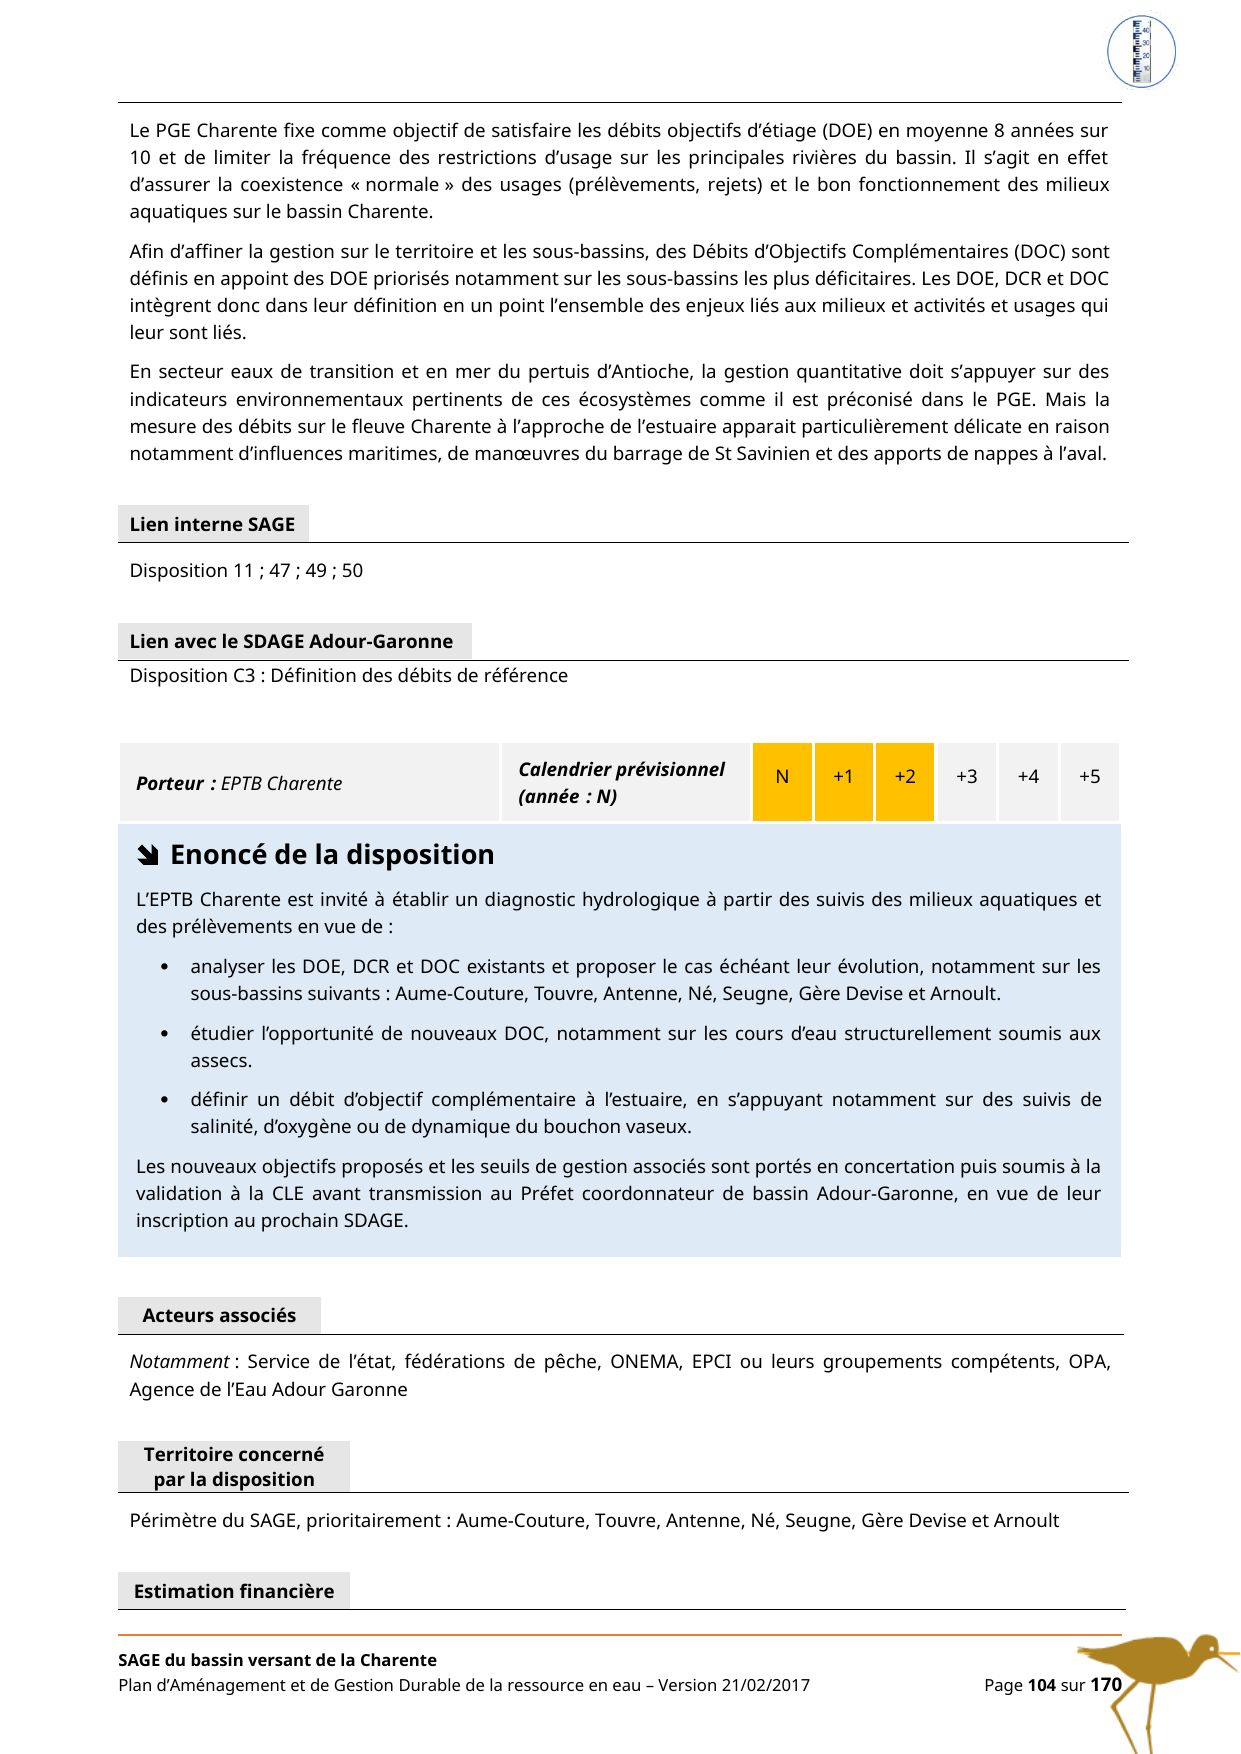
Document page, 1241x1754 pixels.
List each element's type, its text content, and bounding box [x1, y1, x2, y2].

table_header Territoire concerné par la disposition [118, 1441, 350, 1492]
table_header +1 [815, 743, 873, 821]
table_header [309, 505, 1129, 542]
table_header [321, 1297, 1124, 1334]
table_header Lien interne SAGE [118, 505, 309, 542]
table_header [350, 1441, 1126, 1492]
table_cell [350, 1572, 1126, 1609]
table_cell Disposition C3 : Définition des débits de référence [118, 661, 1129, 700]
table_header +3 [938, 743, 996, 821]
table_header +2 [876, 743, 934, 821]
table_cell Disposition 11 ; 47 ; 49 ; 50 [118, 543, 1129, 583]
table_header Lien avec le SDAGE Adour-Garonne [118, 623, 472, 659]
table_cell Périmètre du SAGE, prioritairement : Aume-Couture, Touvre, Antenne, Né, Seugne, Gère Devise et Arnoult [118, 1493, 1129, 1572]
table_header Calendrier prévisionnel (année : N) [502, 743, 750, 821]
table_header +5 [1061, 743, 1119, 821]
table_cell  Enoncé de la disposition L’EPTB Charente est invité à établir un diagnostic hydrologique à partir des suivis des milieux aquatiques et des prélèvements en vue de : analyser les DOE, DCR et DOC existants et proposer le cas échéant leur évolution, notamment sur les sous-bassins suivants : Aume-Couture, Touvre, Antenne, Né, Seugne, Gère Devise et Arnoult. étudier l’opportunité de nouveaux DOC, notamment sur les cours d’eau structurellement soumis aux assecs. définir un débit d’objectif complémentaire à l’estuaire, en s’appuyant notamment sur des suivis de salinité, d’oxygène ou de dynamique du bouchon vaseux. Les nouveaux objectifs proposés et les seuils de gestion associés sont portés en concertation puis soumis à la validation à la CLE avant transmission au Préfet coordonnateur de bassin Adour-Garonne, en vue de leur inscription au prochain SDAGE. [118, 824, 1121, 1257]
table_header +4 [999, 743, 1058, 821]
table_header Porteur : EPTB Charente [120, 743, 499, 821]
table_header [472, 623, 1129, 659]
table_cell Estimation financière [118, 1572, 350, 1609]
table_header N [753, 743, 812, 821]
table_cell Notamment : Service de l’état, fédérations de pêche, ONEMA, EPCI ou leurs groupements compétents, OPA, Agence de l’Eau Adour Garonne [118, 1335, 1124, 1401]
table_cell Le PGE Charente fixe comme objectif de satisfaire les débits objectifs d’étiage (DOE) en moyenne 8 années sur 10 et de limiter la fréquence des restrictions d’usage sur les principales rivières du bassin. Il s’agit en effet d’assurer la coexistence « normale » des usages (prélèvements, rejets) et le bon fonctionnement des milieux aquatiques sur le bassin Charente. Afin d’affiner la gestion sur le territoire et les sous-bassins, des Débits d’Objectifs Complémentaires (DOC) sont définis en appoint des DOE priorisés notamment sur les sous-bassins les plus déficitaires. Les DOE, DCR et DOC intègrent donc dans leur définition en un point l’ensemble des enjeux liés aux milieux et activités et usages qui leur sont liés. En secteur eaux de transition et en mer du pertuis d’Antioche, la gestion quantitative doit s’appuyer sur des indicateurs environnementaux pertinents de ces écosystèmes comme il est préconisé dans le PGE. Mais la mesure des débits sur le fleuve Charente à l’approche de l’estuaire apparait particulièrement délicate en raison notamment d’influences maritimes, de manœuvres du barrage de St Savinien et des apports de nappes à l’aval. [118, 103, 1122, 466]
table_header Acteurs associés [118, 1297, 321, 1334]
